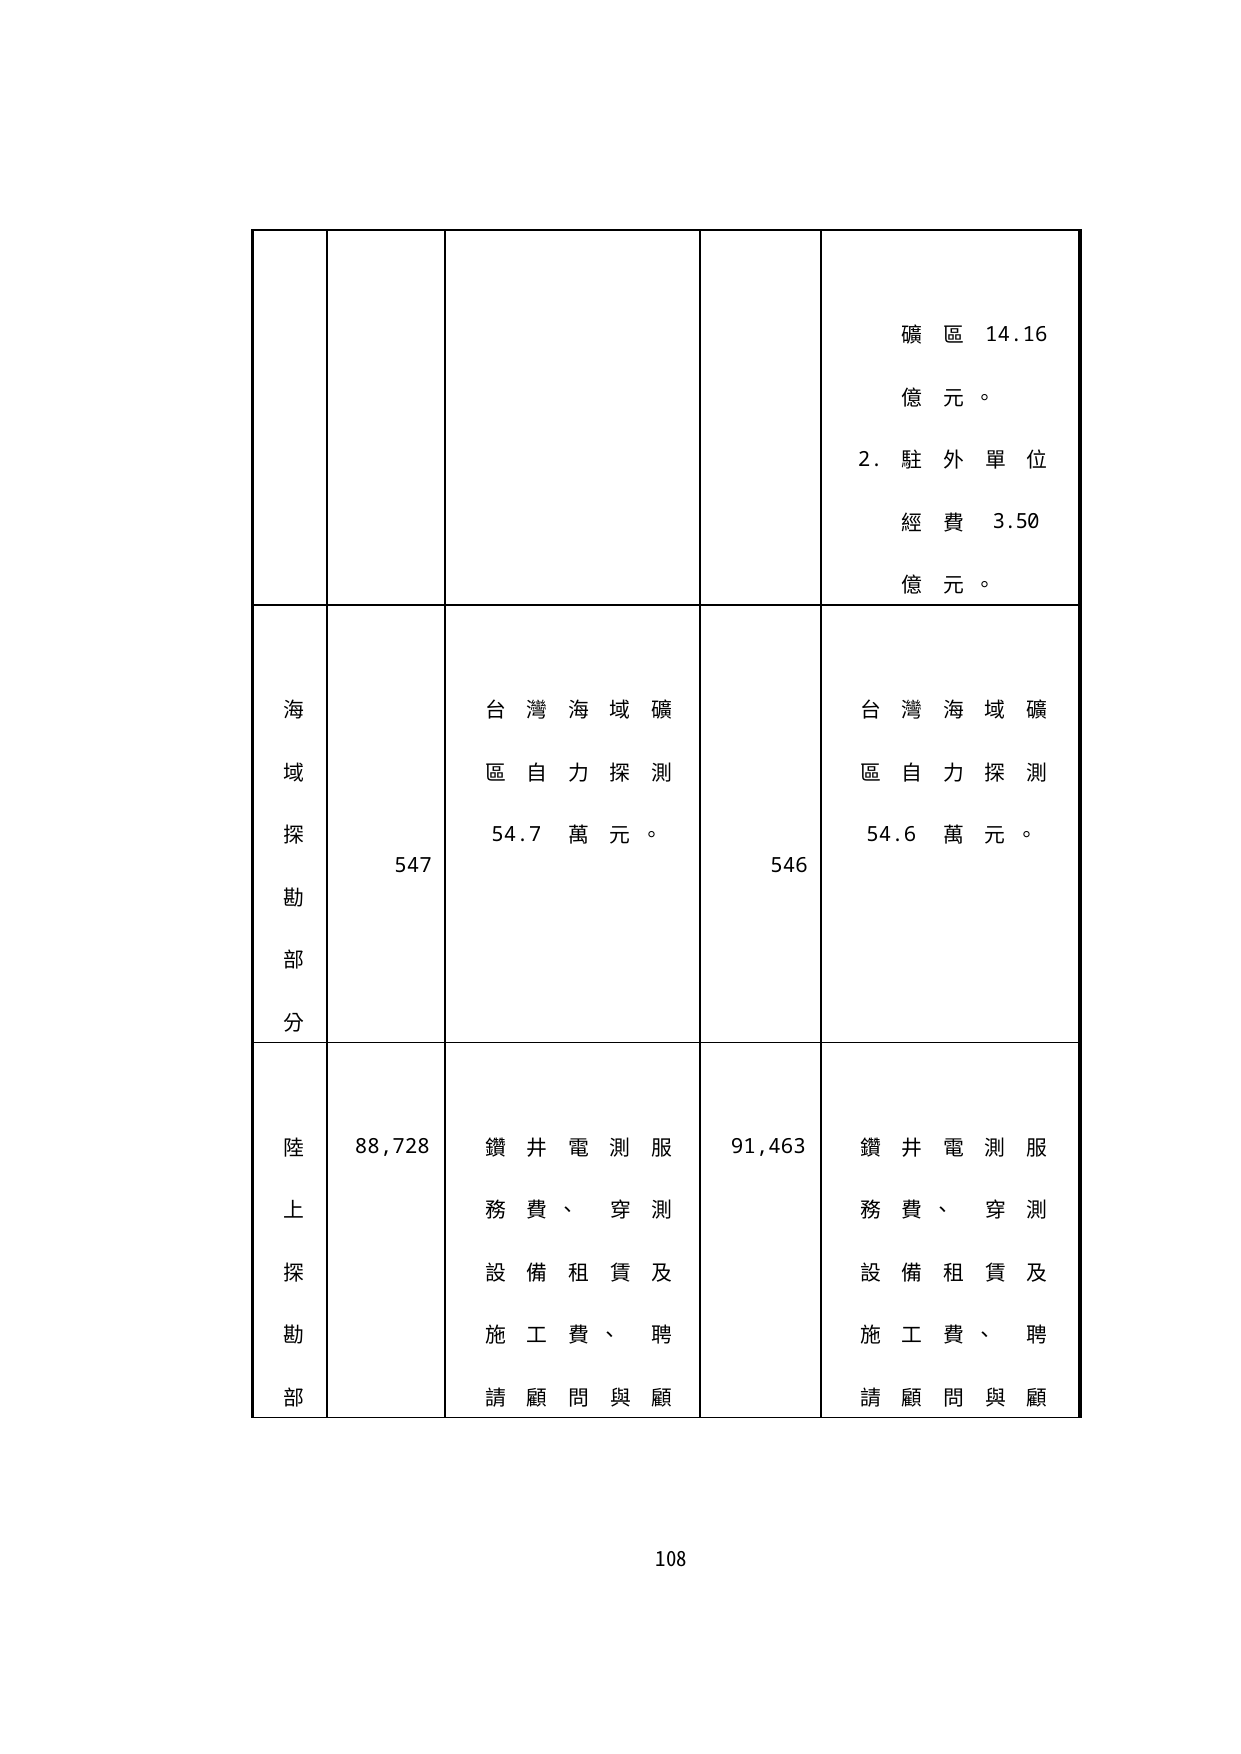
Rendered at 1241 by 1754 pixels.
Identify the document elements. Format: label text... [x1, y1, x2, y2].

table_cell 91,463 [701, 1043, 820, 1417]
table_cell [328, 231, 444, 604]
table_cell 546 [701, 606, 820, 1042]
table_cell 台灣海域礦區自力探測54.7萬元。 [446, 606, 699, 1042]
table_cell [446, 231, 699, 604]
table_cell 鑽井電測服務費、穿測設備租賃及施工費、聘請顧問與顧 [446, 1043, 699, 1417]
table_cell 547 [328, 606, 444, 1042]
table_cell 陸上探勘部 [254, 1043, 326, 1417]
table_cell 礦區14.16億元。 2.駐外單位經費3.50億元。 [822, 231, 1078, 604]
table_cell [254, 231, 326, 604]
table_cell 鑽井電測服務費、穿測設備租賃及施工費、聘請顧問與顧 [822, 1043, 1078, 1417]
table_cell 海域探勘部分 [254, 606, 326, 1042]
table_cell 88,728 [328, 1043, 444, 1417]
table_cell [701, 231, 820, 604]
table_cell 台灣海域礦區自力探測54.6萬元。 [822, 606, 1078, 1042]
